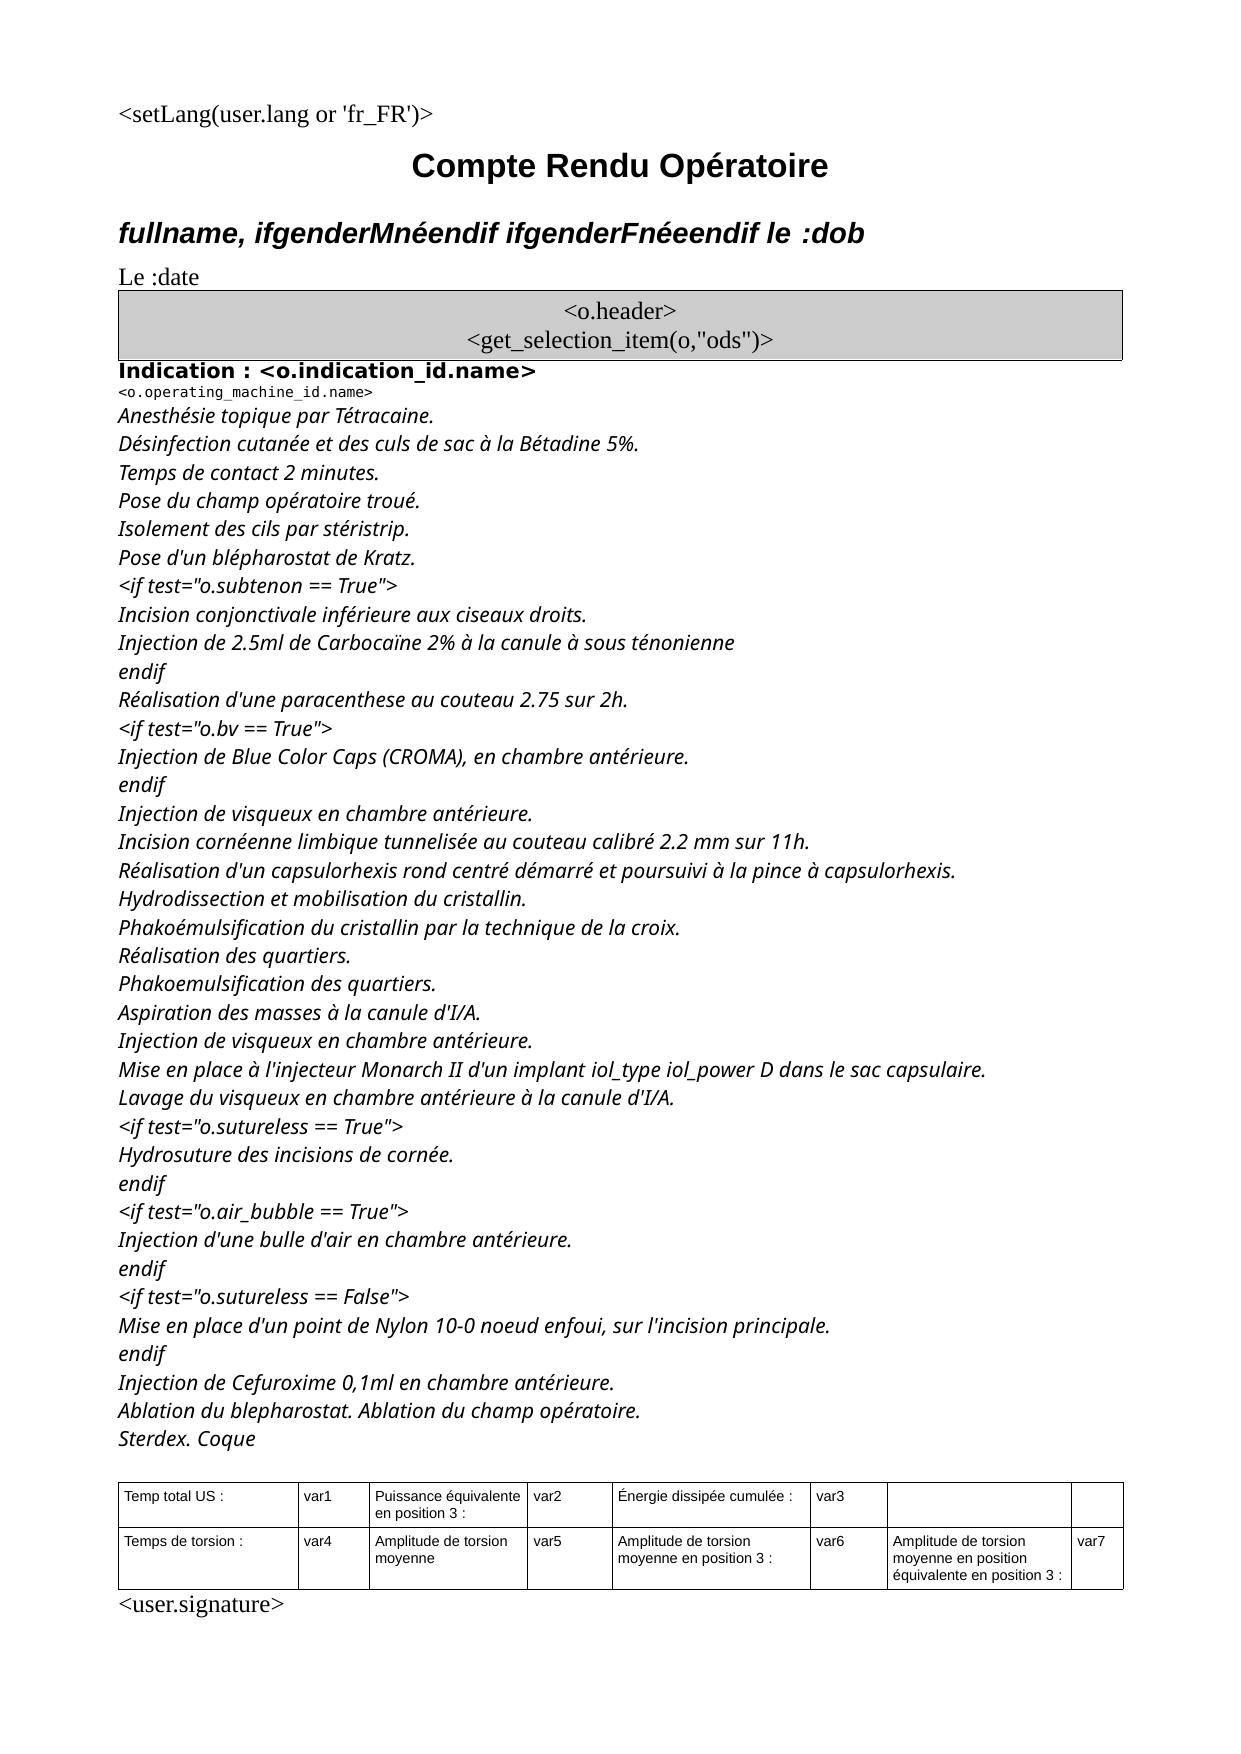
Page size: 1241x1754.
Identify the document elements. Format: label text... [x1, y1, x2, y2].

text Anesthésie topique par Tétracaine. [118, 401, 1122, 429]
text Phakoémulsification du cristallin par la technique de la croix. [118, 913, 1122, 941]
table_cell var5 [528, 1528, 612, 1589]
table_cell var6 [811, 1528, 887, 1589]
table_cell var7 [1072, 1528, 1123, 1589]
text Mise en place à l'injecteur Monarch II d'un implant iol_type iol_power D dans le sac capsulaire. [118, 1055, 1122, 1083]
text Injection de visqueux en chambre antérieure. [118, 799, 1122, 827]
subtitle Compte Rendu Opératoire [118, 146, 1122, 185]
text Pose d'un blépharostat de Kratz. [118, 543, 1122, 571]
text Le :date [118, 262, 1122, 290]
text <if test="o.air_bubble == True"> [118, 1197, 1122, 1226]
table_cell Amplitude de torsion moyenne en position 3 : [613, 1528, 810, 1589]
text endif [118, 657, 1122, 685]
table_cell Amplitude de torsion moyenne en position équivalente en position 3 : [888, 1528, 1071, 1589]
text Réalisation d'un capsulorhexis rond centré démarré et poursuivi à la pince à capsulorhexis. [118, 856, 1122, 884]
text Réalisation d'une paracenthese au couteau 2.75 sur 2h. [118, 685, 1122, 714]
text Pose du champ opératoire troué. [118, 486, 1122, 514]
text Injection de visqueux en chambre antérieure. [118, 1026, 1122, 1055]
text Hydrosuture des incisions de cornée. [118, 1140, 1122, 1169]
text endif [118, 771, 1122, 799]
text Hydrodissection et mobilisation du cristallin. [118, 884, 1122, 913]
table_header Temp total US : [119, 1483, 298, 1527]
text Indication : <o.indication_id.name> [118, 361, 1122, 384]
text Désinfection cutanée et des culs de sac à la Bétadine 5%. [118, 429, 1122, 458]
text Mise en place d'un point de Nylon 10-0 noeud enfoui, sur l'incision principale. [118, 1311, 1122, 1339]
text <if test="o.subtenon == True"> [118, 571, 1122, 600]
text Injection de 2.5ml de Carbocaïne 2% à la canule à sous ténonienne [118, 628, 1122, 657]
text Aspiration des masses à la canule d'I/A. [118, 998, 1122, 1026]
text <user.signature> [118, 1590, 1122, 1618]
table_header var3 [811, 1483, 887, 1527]
text endif [118, 1254, 1122, 1282]
text Temps de contact 2 minutes. [118, 458, 1122, 486]
table_header <o.header> <get_selection_item(o,"ods")> [119, 291, 1122, 359]
table_cell var4 [299, 1528, 369, 1589]
text Sterdex. Coque [118, 1424, 1122, 1453]
text Incision cornéenne limbique tunnelisée au couteau calibré 2.2 mm sur 11h. [118, 827, 1122, 856]
text endif [118, 1169, 1122, 1197]
text Ablation du blepharostat. Ablation du champ opératoire. [118, 1396, 1122, 1424]
text <o.operating_machine_id.name> [118, 384, 1122, 401]
table_header [888, 1483, 1071, 1527]
text <if test="o.sutureless == True"> [118, 1112, 1122, 1140]
table_header [1072, 1483, 1123, 1527]
table_cell Temps de torsion : [119, 1528, 298, 1589]
subtitle fullname, ifgenderMnéendif ifgenderFnéeendif le :dob [118, 216, 1122, 249]
text Injection d'une bulle d'air en chambre antérieure. [118, 1226, 1122, 1254]
text Phakoemulsification des quartiers. [118, 969, 1122, 998]
text Isolement des cils par stéristrip. [118, 514, 1122, 543]
table_header var1 [299, 1483, 369, 1527]
text Incision conjonctivale inférieure aux ciseaux droits. [118, 600, 1122, 628]
text Réalisation des quartiers. [118, 941, 1122, 969]
text Injection de Cefuroxime 0,1ml en chambre antérieure. [118, 1368, 1122, 1396]
text endif [118, 1339, 1122, 1368]
text <setLang(user.lang or 'fr_FR')> [118, 99, 1122, 128]
table_cell Amplitude de torsion moyenne [370, 1528, 527, 1589]
table_header var2 [528, 1483, 612, 1527]
text Injection de Blue Color Caps (CROMA), en chambre antérieure. [118, 742, 1122, 771]
table_header Puissance équivalente en position 3 : [370, 1483, 527, 1527]
text Lavage du visqueux en chambre antérieure à la canule d'I/A. [118, 1083, 1122, 1112]
text <if test="o.sutureless == False"> [118, 1282, 1122, 1311]
text <if test="o.bv == True"> [118, 714, 1122, 742]
table_header Énergie dissipée cumulée : [613, 1483, 810, 1527]
